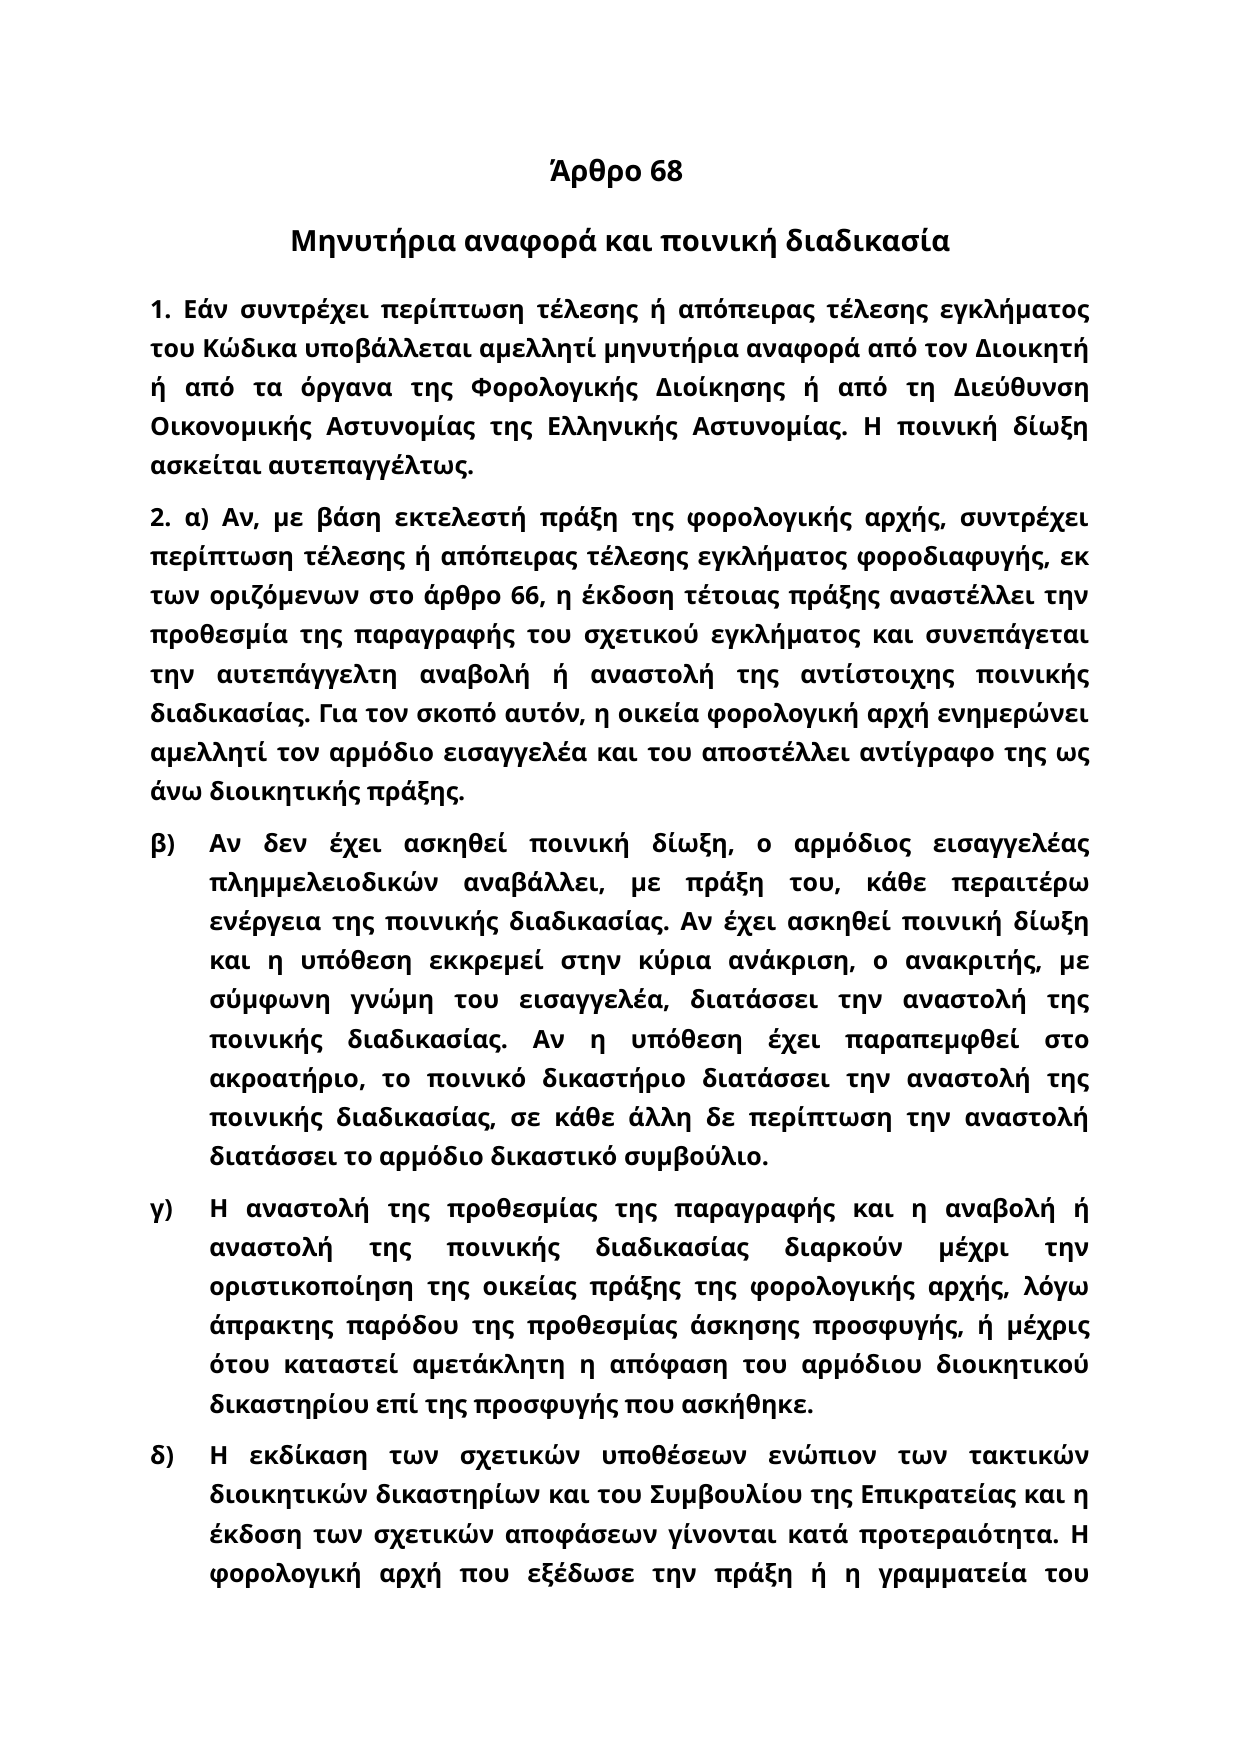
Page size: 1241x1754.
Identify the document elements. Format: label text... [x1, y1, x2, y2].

text 2. α) Αν, με βάση εκτελεστή πράξη της φορολογικής αρχής, συντρέχει περίπτωση τέλεσης ή απόπειρας τέλεσης εγκλήματος φοροδιαφυγής, εκ των οριζόμενων στο άρθρο 66, η έκδοση τέτοιας πράξης αναστέλλει την προθεσμία της παραγραφής του σχετικού εγκλήματος και συνεπάγεται την αυτεπάγγελτη αναβολή ή αναστολή της αντίστοιχης ποινικής διαδικασίας. Για τον σκοπό αυτόν, η οικεία φορολογική αρχή ενημερώνει αμελλητί τον αρμόδιο εισαγγελέα και του αποστέλλει αντίγραφο της ως άνω διοικητικής πράξης. [150, 499, 1090, 808]
text 1. Εάν συντρέχει περίπτωση τέλεσης ή απόπειρας τέλεσης εγκλήματος του Κώδικα υποβάλλεται αμελλητί μηνυτήρια αναφορά από τον Διοικητή ή από τα όργανα της Φορολογικής Διοίκησης ή από τη Διεύθυνση Οικονομικής Αστυνομίας της Ελληνικής Αστυνομίας. Η ποινική δίωξη ασκείται αυτεπαγγέλτως. [150, 291, 1090, 482]
subtitle Μηνυτήρια αναφορά και ποινική διαδικασία [150, 221, 1090, 260]
list β) Αν δεν έχει ασκηθεί ποινική δίωξη, ο αρμόδιος εισαγγελέας πλημμελειοδικών αναβάλλει, με πράξη του, κάθε περαιτέρω ενέργεια της ποινικής διαδικασίας. Αν έχει ασκηθεί ποινική δίωξη και η υπόθεση εκκρεμεί στην κύρια ανάκριση, ο ανακριτής, με σύμφωνη γνώμη του εισαγγελέα, διατάσσει την αναστολή της ποινικής διαδικασίας. Αν η υπόθεση έχει παραπεμφθεί στο ακροατήριο, το ποινικό δικαστήριο διατάσσει την αναστολή της ποινικής διαδικασίας, σε κάθε άλλη δε περίπτωση την αναστολή διατάσσει το αρμόδιο δικαστικό συμβούλιο. [150, 825, 1090, 1173]
list γ) Η αναστολή της προθεσμίας της παραγραφής και η αναβολή ή αναστολή της ποινικής διαδικασίας διαρκούν μέχρι την οριστικοποίηση της οικείας πράξης της φορολογικής αρχής, λόγω άπρακτης παρόδου της προθεσμίας άσκησης προσφυγής, ή μέχρις ότου καταστεί αμετάκλητη η απόφαση του αρμόδιου διοικητικού δικαστηρίου επί της προσφυγής που ασκήθηκε. [150, 1190, 1090, 1420]
list δ) Η εκδίκαση των σχετικών υποθέσεων ενώπιον των τακτικών διοικητικών δικαστηρίων και του Συμβουλίου της Επικρατείας και η έκδοση των σχετικών αποφάσεων γίνονται κατά προτεραιότητα. Η φορολογική αρχή που εξέδωσε την πράξη ή η γραμματεία του [150, 1438, 1090, 1589]
subtitle Άρθρο 68 [150, 150, 1090, 190]
